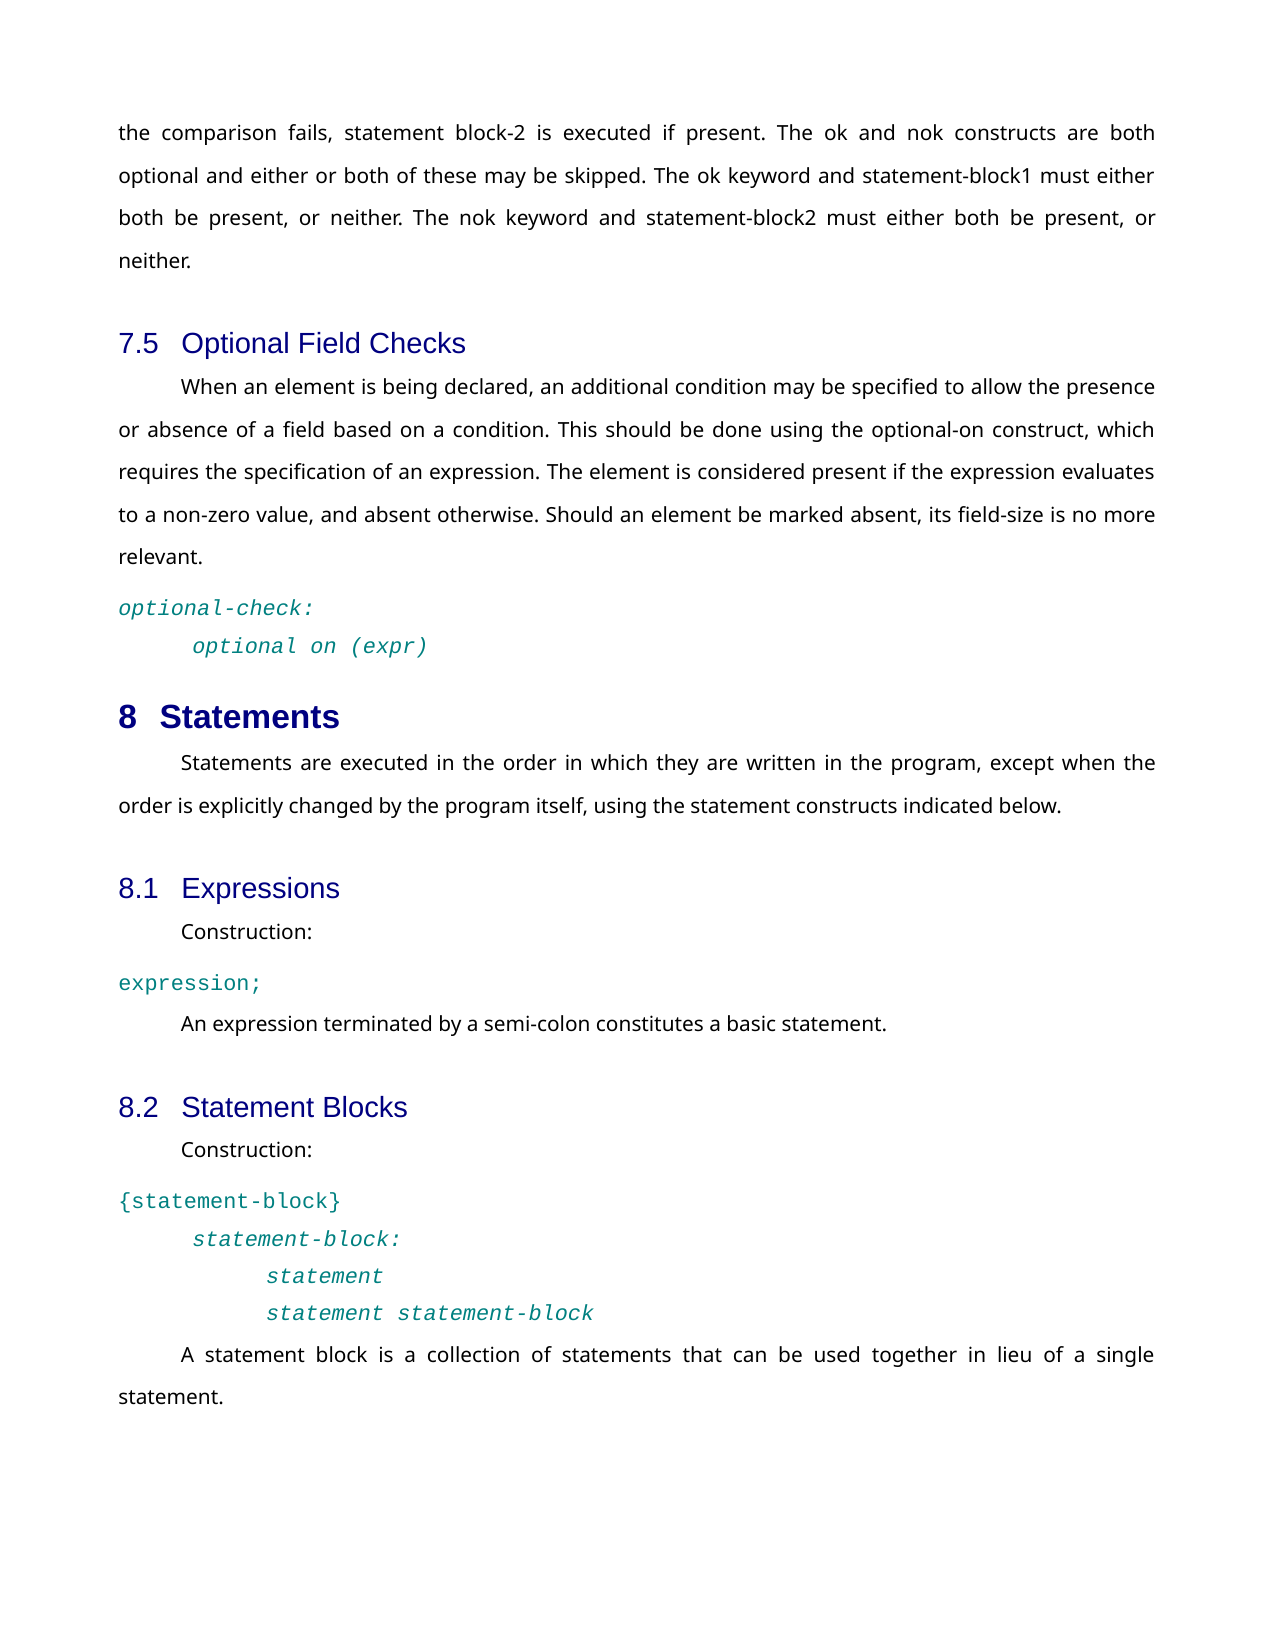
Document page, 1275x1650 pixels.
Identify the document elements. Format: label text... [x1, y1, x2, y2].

text statement [118, 1265, 1157, 1290]
text A statement block is a collection of statements that can be used together in lieu of a single statement. [118, 1340, 1157, 1411]
text Statements are executed in the order in which they are written in the program, except when the order is explicitly changed by the program itself, using the statement constructs indicated below. [118, 748, 1157, 819]
subtitle Expressions [118, 871, 1157, 904]
text Construction: [118, 917, 1157, 946]
text statement-block: [118, 1228, 1157, 1253]
text Construction: [118, 1136, 1157, 1164]
text optional on (expr) [118, 635, 1157, 660]
text When an element is being declared, an additional condition may be specified to allow the presence or absence of a field based on a condition. This should be done using the optional-on construct, which requires the specification of an expression. The element is considered present if the expression evaluates to a non-zero value, and absent otherwise. Should an element be marked absent, its field-size is no more relevant. [118, 372, 1157, 571]
subtitle Statements [118, 697, 1157, 736]
subtitle Optional Field Checks [118, 326, 1157, 359]
text {statement-block} [118, 1191, 1157, 1216]
text expression; [118, 972, 1157, 997]
text An expression terminated by a semi-colon constitutes a basic statement. [118, 1009, 1157, 1038]
text the comparison fails, statement block-2 is executed if present. The ok and nok constructs are both optional and either or both of these may be skipped. The ok keyword and statement-block1 must either both be present, or neither. The nok keyword and statement-block2 must either both be present, or neither. [118, 118, 1157, 274]
text statement statement-block [118, 1303, 1157, 1327]
text optional-check: [118, 598, 1157, 622]
subtitle Statement Blocks [118, 1089, 1157, 1123]
